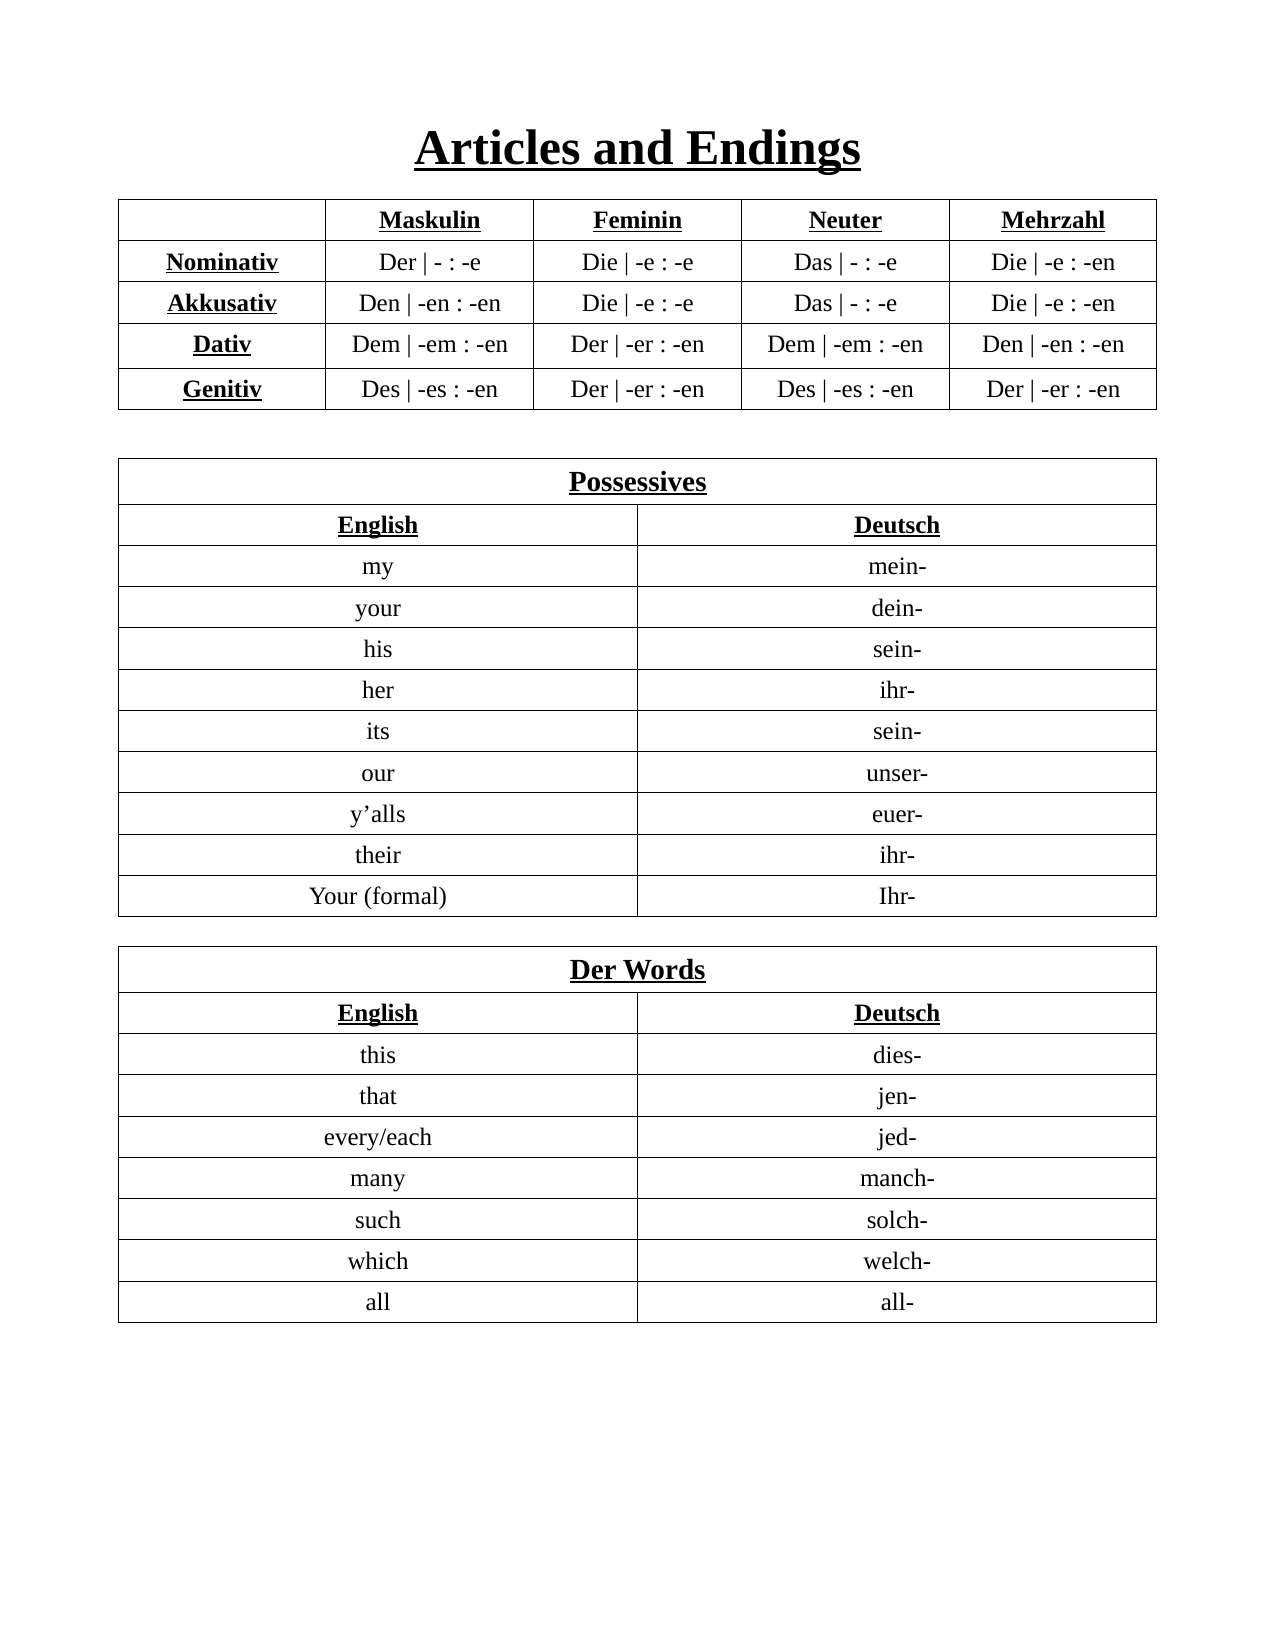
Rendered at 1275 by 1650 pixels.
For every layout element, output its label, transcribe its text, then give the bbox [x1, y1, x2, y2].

table_cell English [119, 993, 637, 1033]
table_cell all [119, 1282, 637, 1322]
table_cell jen- [638, 1075, 1156, 1116]
table_cell sein- [638, 628, 1156, 668]
table_cell Das | - : -e [742, 241, 949, 281]
table_cell many [119, 1158, 637, 1198]
table_header Maskulin [326, 200, 533, 240]
table_header Feminin [534, 200, 741, 240]
table_cell Das | - : -e [742, 282, 949, 322]
table_cell Der | -er : -en [534, 324, 741, 367]
table_cell Die | -e : -e [534, 282, 741, 322]
table_cell jed- [638, 1117, 1156, 1157]
table_cell Genitiv [119, 369, 325, 409]
table_cell dein- [638, 587, 1156, 627]
table_cell Die | -e : -en [950, 282, 1156, 322]
table_cell your [119, 587, 637, 627]
table_cell ihr- [638, 835, 1156, 875]
table_cell Den | -en : -en [950, 324, 1156, 367]
table_cell unser- [638, 752, 1156, 792]
table_cell their [119, 835, 637, 875]
table_header Der Words [119, 947, 1156, 992]
table_cell solch- [638, 1199, 1156, 1239]
table_cell y’alls [119, 793, 637, 833]
table_cell my [119, 546, 637, 586]
table_cell manch- [638, 1158, 1156, 1198]
table_cell Deutsch [638, 993, 1156, 1033]
text Articles and Endings [118, 118, 1157, 176]
table_cell all- [638, 1282, 1156, 1322]
table_cell Dem | -em : -en [326, 324, 533, 367]
table_cell our [119, 752, 637, 792]
table_cell which [119, 1240, 637, 1281]
table_cell this [119, 1034, 637, 1074]
table_cell Dativ [119, 324, 325, 367]
table_cell Die | -e : -e [534, 241, 741, 281]
table_cell Your (formal) [119, 876, 637, 916]
table_cell Akkusativ [119, 282, 325, 322]
table_cell Des | -es : -en [326, 369, 533, 409]
table_cell that [119, 1075, 637, 1116]
table_cell Dem | -em : -en [742, 324, 949, 367]
table_cell every/each [119, 1117, 637, 1157]
table_cell her [119, 670, 637, 710]
table_cell English [119, 505, 637, 545]
table_cell Der | -er : -en [950, 369, 1156, 409]
table_cell his [119, 628, 637, 668]
table_cell ihr- [638, 670, 1156, 710]
table_cell Der | -er : -en [534, 369, 741, 409]
table_header [119, 200, 325, 240]
table_cell Der | - : -e [326, 241, 533, 281]
table_cell Den | -en : -en [326, 282, 533, 322]
table_cell Nominativ [119, 241, 325, 281]
table_cell dies- [638, 1034, 1156, 1074]
table_cell euer- [638, 793, 1156, 833]
table_cell welch- [638, 1240, 1156, 1281]
table_header Mehrzahl [950, 200, 1156, 240]
table_cell its [119, 711, 637, 751]
table_cell Deutsch [638, 505, 1156, 545]
table_cell Die | -e : -en [950, 241, 1156, 281]
table_cell such [119, 1199, 637, 1239]
table_cell mein- [638, 546, 1156, 586]
table_header Neuter [742, 200, 949, 240]
table_cell Ihr- [638, 876, 1156, 916]
table_header Possessives [119, 459, 1156, 503]
table_cell Des | -es : -en [742, 369, 949, 409]
table_cell sein- [638, 711, 1156, 751]
